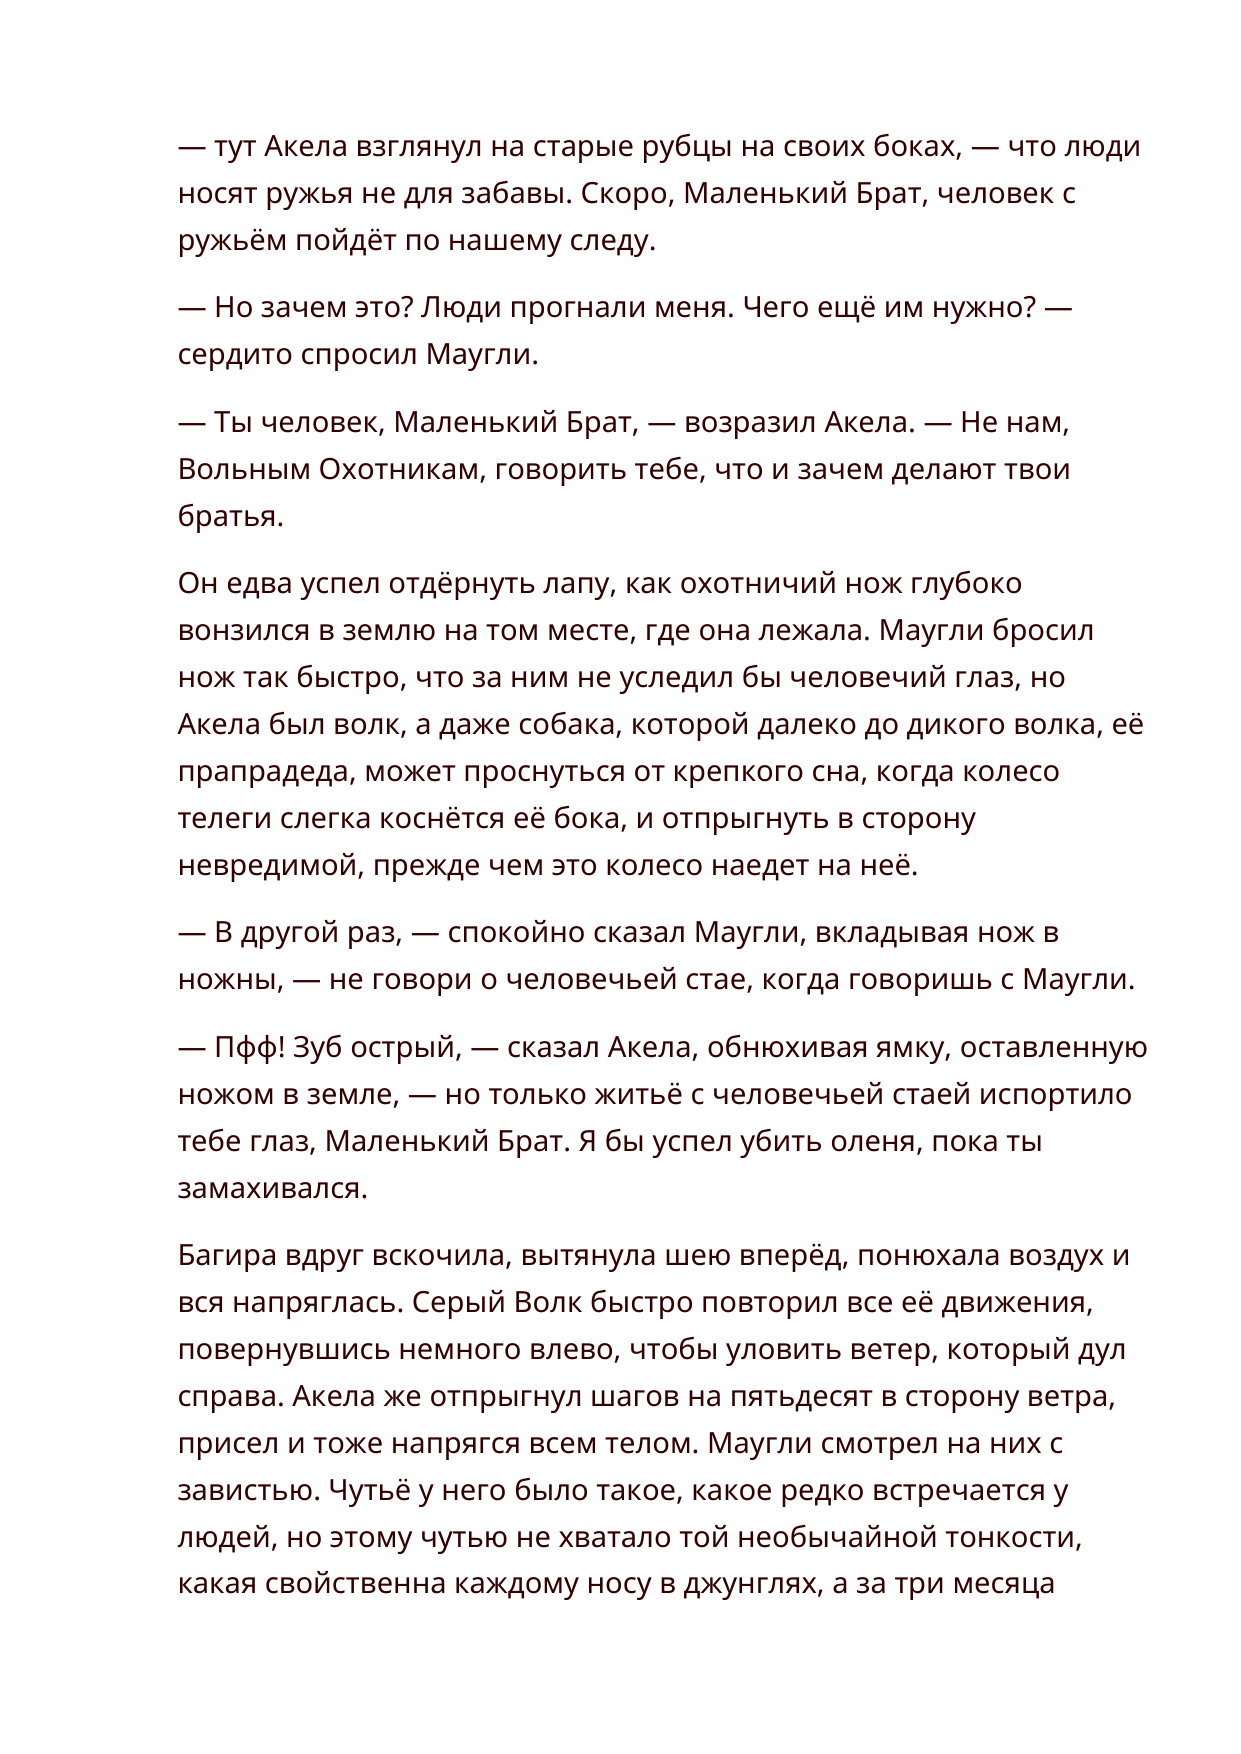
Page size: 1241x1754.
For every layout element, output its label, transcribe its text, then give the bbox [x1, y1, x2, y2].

text — Ты человек, Маленький Брат, — возразил Акела. — Не нам, Вольным Охотникам, говорить тебе, что и зачем делают твои братья. [177, 394, 1152, 535]
text — Пфф! Зуб острый, — сказал Акела, обнюхивая ямку, оставленную ножом в земле, — но только житьё с человечьей стаей испортило тебе глаз, Маленький Брат. Я бы успел убить оленя, пока ты замахивался. [177, 1019, 1152, 1207]
text Он едва успел отдёрнуть лапу, как охотничий нож глубоко вонзился в землю на том месте, где она лежала. Маугли бросил нож так быстро, что за ним не уследил бы человечий глаз, но Акела был волк, а даже собака, которой далеко до дикого волка, её прапрадеда, может проснуться от крепкого сна, когда колесо телеги слегка коснётся её бока, и отпрыгнуть в сторону невредимой, прежде чем это колесо наедет на неё. [177, 556, 1152, 884]
text Багира вдруг вскочила, вытянула шею вперёд, понюхала воздух и вся напряглась. Серый Волк быстро повторил все её движения, повернувшись немного влево, чтобы уловить ветер, который дул справа. Акела же отпрыгнул шагов на пятьдесят в сторону ветра, присел и тоже напрягся всем телом. Маугли смотрел на них с завистью. Чутьё у него было такое, какое редко встречается у людей, но этому чутью не хватало той необычайной тонкости, какая свойственна каждому носу в джунглях, а за три месяца [177, 1227, 1152, 1602]
text — тут Акела взглянул на старые рубцы на своих боках, — что люди носят ружья не для забавы. Скоро, Маленький Брат, человек с ружьём пойдёт по нашему следу. [177, 118, 1152, 259]
text — Но зачем это? Люди прогнали меня. Чего ещё им нужно? — сердито спросил Маугли. [177, 279, 1152, 373]
text — В другой раз, — спокойно сказал Маугли, вкладывая нож в ножны, — не говори о человечьей стае, когда говоришь с Маугли. [177, 904, 1152, 998]
